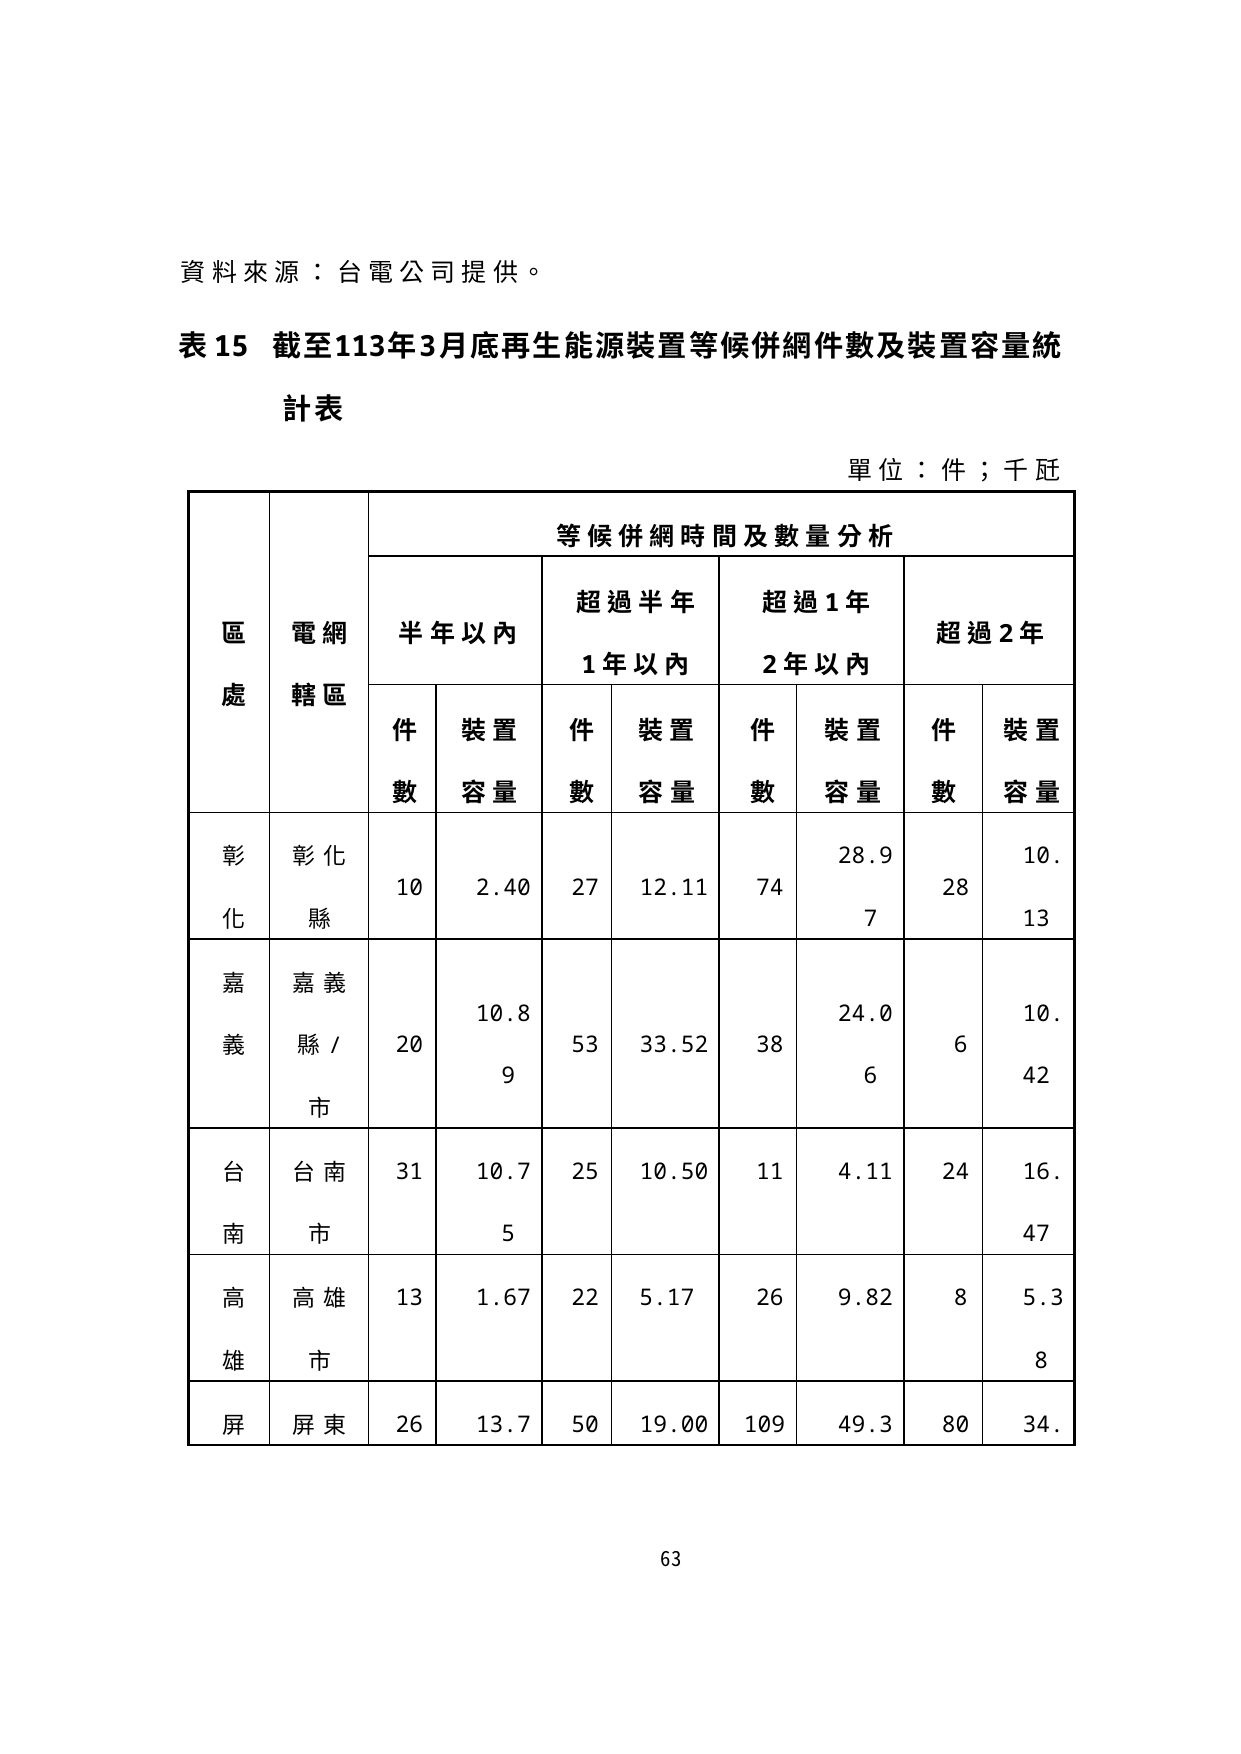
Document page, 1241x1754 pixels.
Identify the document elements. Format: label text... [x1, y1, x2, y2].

table_cell 裝置 容量 [797, 685, 903, 812]
table_cell 件數 [720, 685, 796, 812]
table_cell 4.11 [797, 1129, 903, 1254]
table_cell 10.13 [983, 813, 1073, 938]
table_cell 彰化縣 [270, 813, 368, 938]
table_cell 裝置 容量 [983, 685, 1073, 812]
table_cell 50 [543, 1382, 611, 1444]
table_cell 22 [543, 1255, 611, 1380]
table_cell 10.50 [612, 1129, 718, 1254]
table_cell 件數 [905, 685, 982, 812]
table_cell 件數 [369, 685, 435, 812]
table_cell 9.82 [797, 1255, 903, 1380]
table_cell 10.75 [437, 1129, 541, 1254]
table_header 電網 轄區 [270, 493, 368, 812]
table_cell 台南市 [270, 1129, 368, 1254]
table_cell 26 [720, 1255, 796, 1380]
table_cell 49.3 [797, 1382, 903, 1444]
table_cell 屏 [190, 1382, 269, 1444]
table_cell 超過半年 1年以內 [543, 557, 718, 683]
table_cell 嘉義縣/市 [270, 940, 368, 1127]
table_cell 6 [905, 940, 982, 1127]
table_cell 24.06 [797, 940, 903, 1127]
table_cell 109 [720, 1382, 796, 1444]
table_cell 裝置 容量 [437, 685, 541, 812]
table_header 區處 [190, 493, 269, 812]
table_cell 彰化 [190, 813, 269, 938]
table_cell 80 [905, 1382, 982, 1444]
table_cell 10 [369, 813, 435, 938]
table_cell 12.11 [612, 813, 718, 938]
table_cell 13 [369, 1255, 435, 1380]
table_cell 28.97 [797, 813, 903, 938]
table_cell 38 [720, 940, 796, 1127]
table_cell 20 [369, 940, 435, 1127]
table_cell 53 [543, 940, 611, 1127]
table_cell 31 [369, 1129, 435, 1254]
table_cell 5.17 [612, 1255, 718, 1380]
table_cell 屏東 [270, 1382, 368, 1444]
table_cell 8 [905, 1255, 982, 1380]
table_cell 1.67 [437, 1255, 541, 1380]
table_cell 11 [720, 1129, 796, 1254]
table_cell 34. [983, 1382, 1073, 1444]
table_cell 24 [905, 1129, 982, 1254]
text 資料來源：台電公司提供。 [177, 229, 1063, 292]
table_cell 74 [720, 813, 796, 938]
table_header 等候併網時間及數量分析 [369, 493, 1073, 555]
table_cell 10.89 [437, 940, 541, 1127]
table_cell 5.38 [983, 1255, 1073, 1380]
table_cell 嘉義 [190, 940, 269, 1127]
table_cell 件數 [543, 685, 611, 812]
table_cell 超過2年 [905, 557, 1073, 683]
table_cell 半年以內 [369, 557, 541, 683]
table_cell 2.40 [437, 813, 541, 938]
text 單位：件；千瓩 [166, 427, 1063, 490]
table_cell 超過1年 2年以內 [720, 557, 903, 683]
table_cell 27 [543, 813, 611, 938]
table_cell 25 [543, 1129, 611, 1254]
table_cell 高雄市 [270, 1255, 368, 1380]
table_cell 台南 [190, 1129, 269, 1254]
table_cell 16.47 [983, 1129, 1073, 1254]
table_cell 28 [905, 813, 982, 938]
table_cell 19.00 [612, 1382, 718, 1444]
table_cell 裝置 容量 [612, 685, 718, 812]
table_cell 13.7 [437, 1382, 541, 1444]
text 表15 截至113年3月底再生能源裝置等候併網件數及裝置容量統計表 [170, 302, 1063, 427]
table_cell 26 [369, 1382, 435, 1444]
table_cell 10.42 [983, 940, 1073, 1127]
table_cell 高雄 [190, 1255, 269, 1380]
table_cell 33.52 [612, 940, 718, 1127]
